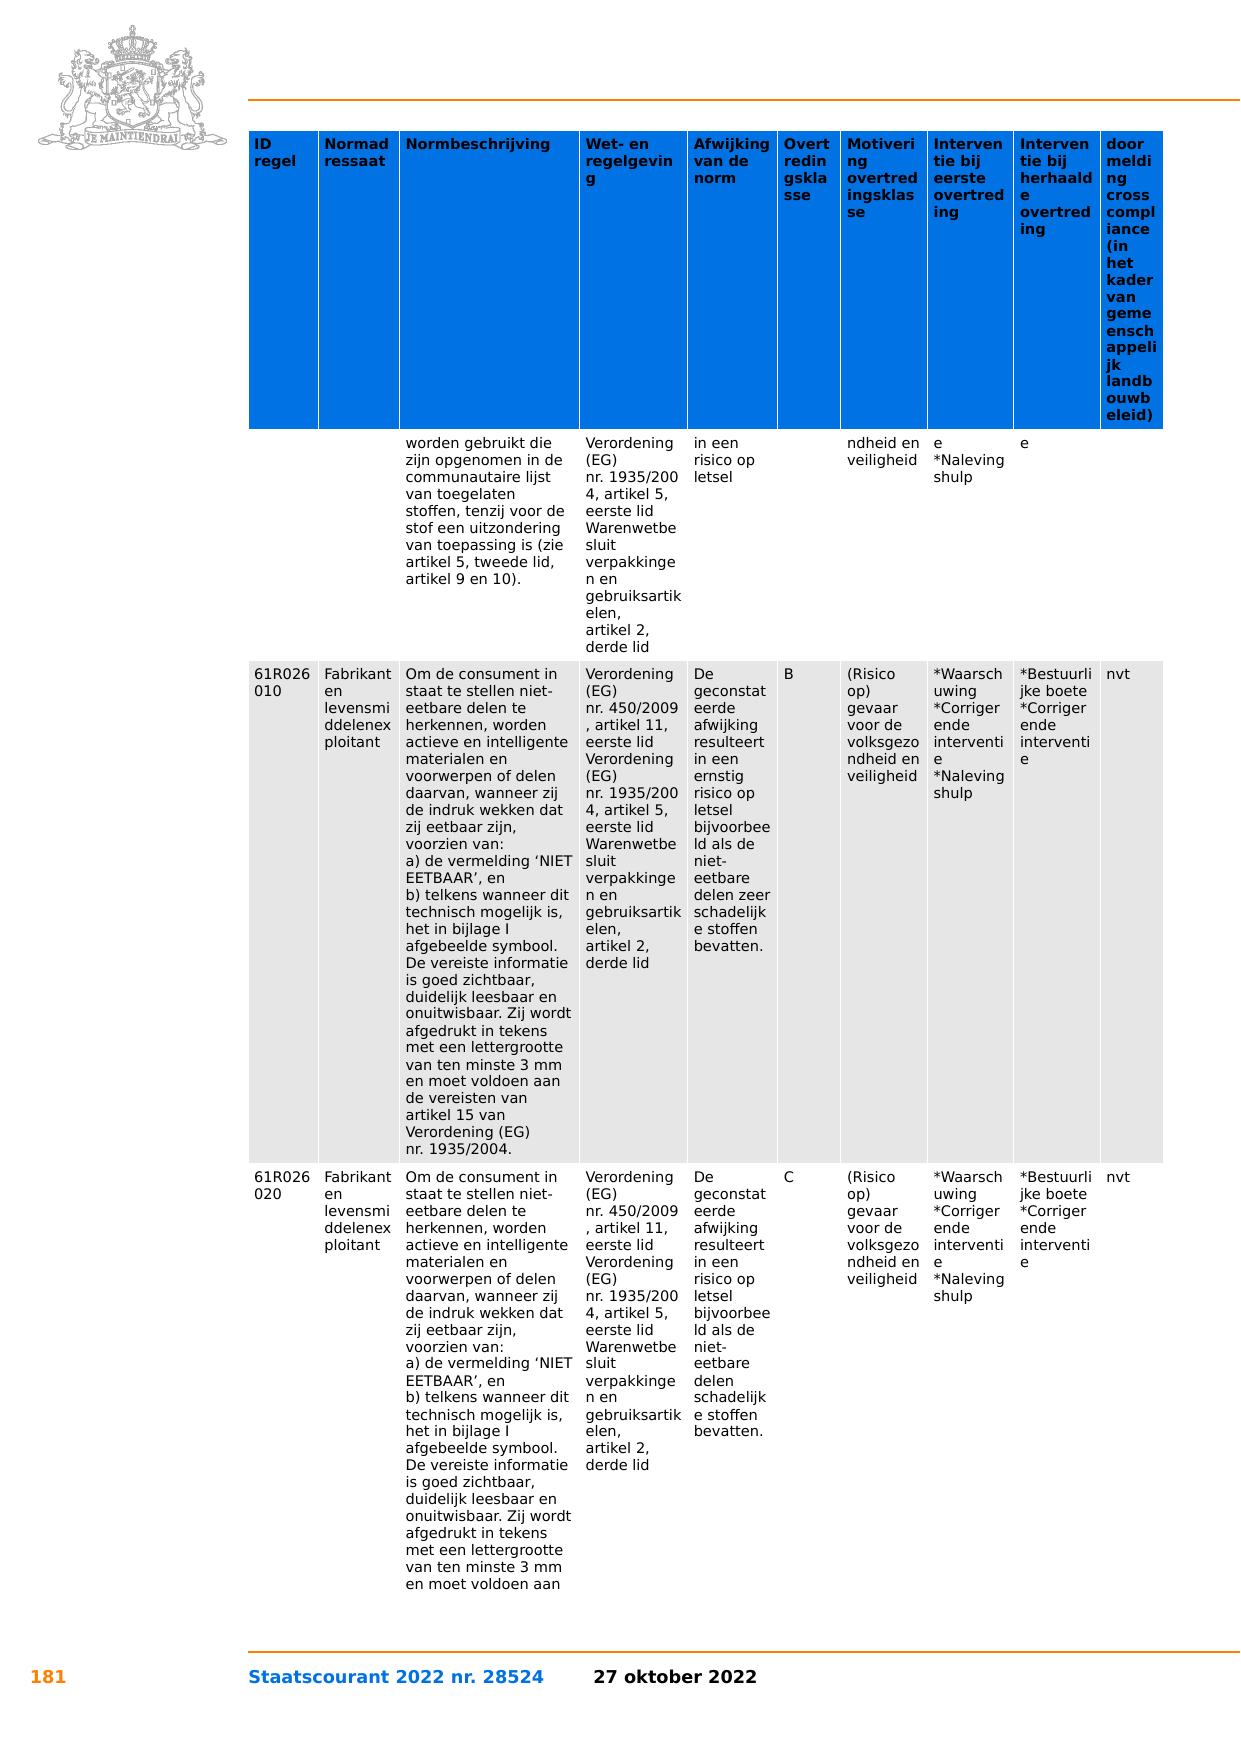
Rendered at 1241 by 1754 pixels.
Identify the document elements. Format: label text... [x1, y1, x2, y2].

picture [38, 25, 227, 150]
table_cell Verordening (EG) nr. 450/2009, artikel 11, eerste lid Verordening (EG) nr. 1935/2004, artikel 5, eerste lid Warenwetbesluit verpakkingen en gebruiksartikelen, artikel 2, derde lid [580, 661, 687, 1163]
table_cell ndheid en veiligheid [841, 430, 927, 660]
table_cell B [778, 661, 840, 1163]
table_cell (Risico op) gevaar voor de volksgezondheid en veiligheid [841, 1164, 927, 1598]
table_cell C [778, 1164, 840, 1598]
table_cell Verordening (EG) nr. 450/2009, artikel 11, eerste lid Verordening (EG) nr. 1935/2004, artikel 5, eerste lid Warenwetbesluit verpakkingen en gebruiksartikelen, artikel 2, derde lid [580, 1164, 687, 1598]
table_cell 61R026020 [249, 1164, 318, 1598]
table_cell Verordening (EG) nr. 1935/2004, artikel 5, eerste lid Warenwetbesluit verpakkingen en gebruiksartikelen, artikel 2, derde lid [580, 430, 687, 660]
table_cell e *Nalevingshulp [928, 430, 1013, 660]
table_header doormelding cross compliance (in het kader van gemeenschappelijk landbouwbeleid) [1101, 131, 1163, 429]
table_cell De geconstateerde afwijking resulteert in een risico op letsel bijvoorbeeld als de niet-eetbare delen schadelijke stoffen bevatten. [688, 1164, 777, 1598]
table_cell [319, 430, 399, 660]
table_header Interventie bij herhaalde overtreding [1014, 131, 1100, 429]
table_cell De geconstateerde afwijking resulteert in een ernstig risico op letsel bijvoorbeeld als de niet-eetbare delen zeer schadelijke stoffen bevatten. [688, 661, 777, 1163]
table_cell worden gebruikt die zijn opgenomen in de communautaire lijst van toegelaten stoffen, tenzij voor de stof een uitzondering van toepassing is (zie artikel 5, tweede lid, artikel 9 en 10). [400, 430, 579, 660]
table_header Motivering overtredingsklasse [841, 131, 927, 429]
table_header Normadressaat [319, 131, 399, 429]
table_header Afwijking van de norm [688, 131, 777, 429]
table_cell *Waarschuwing *Corrigerende interventie *Nalevingshulp [928, 661, 1013, 1163]
table_cell Om de consument in staat te stellen niet-eetbare delen te herkennen, worden actieve en intelligente materialen en voorwerpen of delen daarvan, wanneer zij de indruk wekken dat zij eetbaar zijn, voorzien van: a) de vermelding ‘NIET EETBAAR’, en b) telkens wanneer dit technisch mogelijk is, het in bijlage I afgebeelde symbool. De vereiste informatie is goed zichtbaar, duidelijk leesbaar en onuitwisbaar. Zij wordt afgedrukt in tekens met een lettergrootte van ten minste 3 mm en moet voldoen aan de vereisten van artikel 15 van Verordening (EG) nr. 1935/2004. [400, 661, 579, 1163]
table_header Wet- en regelgeving [580, 131, 687, 429]
table_cell *Bestuurlijke boete *Corrigerende interventie [1014, 661, 1100, 1163]
table_cell (Risico op) gevaar voor de volksgezondheid en veiligheid [841, 661, 927, 1163]
table_header Overtredingsklasse [778, 131, 840, 429]
table_header ID regel [249, 131, 318, 429]
table_cell *Bestuurlijke boete *Corrigerende interventie [1014, 1164, 1100, 1598]
table_cell [249, 430, 318, 660]
table_cell Om de consument in staat te stellen niet-eetbare delen te herkennen, worden actieve en intelligente materialen en voorwerpen of delen daarvan, wanneer zij de indruk wekken dat zij eetbaar zijn, voorzien van: a) de vermelding ‘NIET EETBAAR’, en b) telkens wanneer dit technisch mogelijk is, het in bijlage I afgebeelde symbool. De vereiste informatie is goed zichtbaar, duidelijk leesbaar en onuitwisbaar. Zij wordt afgedrukt in tekens met een lettergrootte van ten minste 3 mm en moet voldoen aan [400, 1164, 579, 1598]
table_cell 61R026010 [249, 661, 318, 1163]
table_cell nvt [1101, 661, 1163, 1163]
table_cell Fabrikant en levensmiddelenexploitant [319, 661, 399, 1163]
table_cell Fabrikant en levensmiddelenexploitant [319, 1164, 399, 1598]
table_cell [1101, 430, 1163, 660]
table_cell [778, 430, 840, 660]
table_cell in een risico op letsel [688, 430, 777, 660]
table_cell e [1014, 430, 1100, 660]
table_cell nvt [1101, 1164, 1163, 1598]
table_header Interventie bij eerste overtreding [928, 131, 1013, 429]
table_cell *Waarschuwing *Corrigerende interventie *Nalevingshulp [928, 1164, 1013, 1598]
table_header Normbeschrijving [400, 131, 579, 429]
